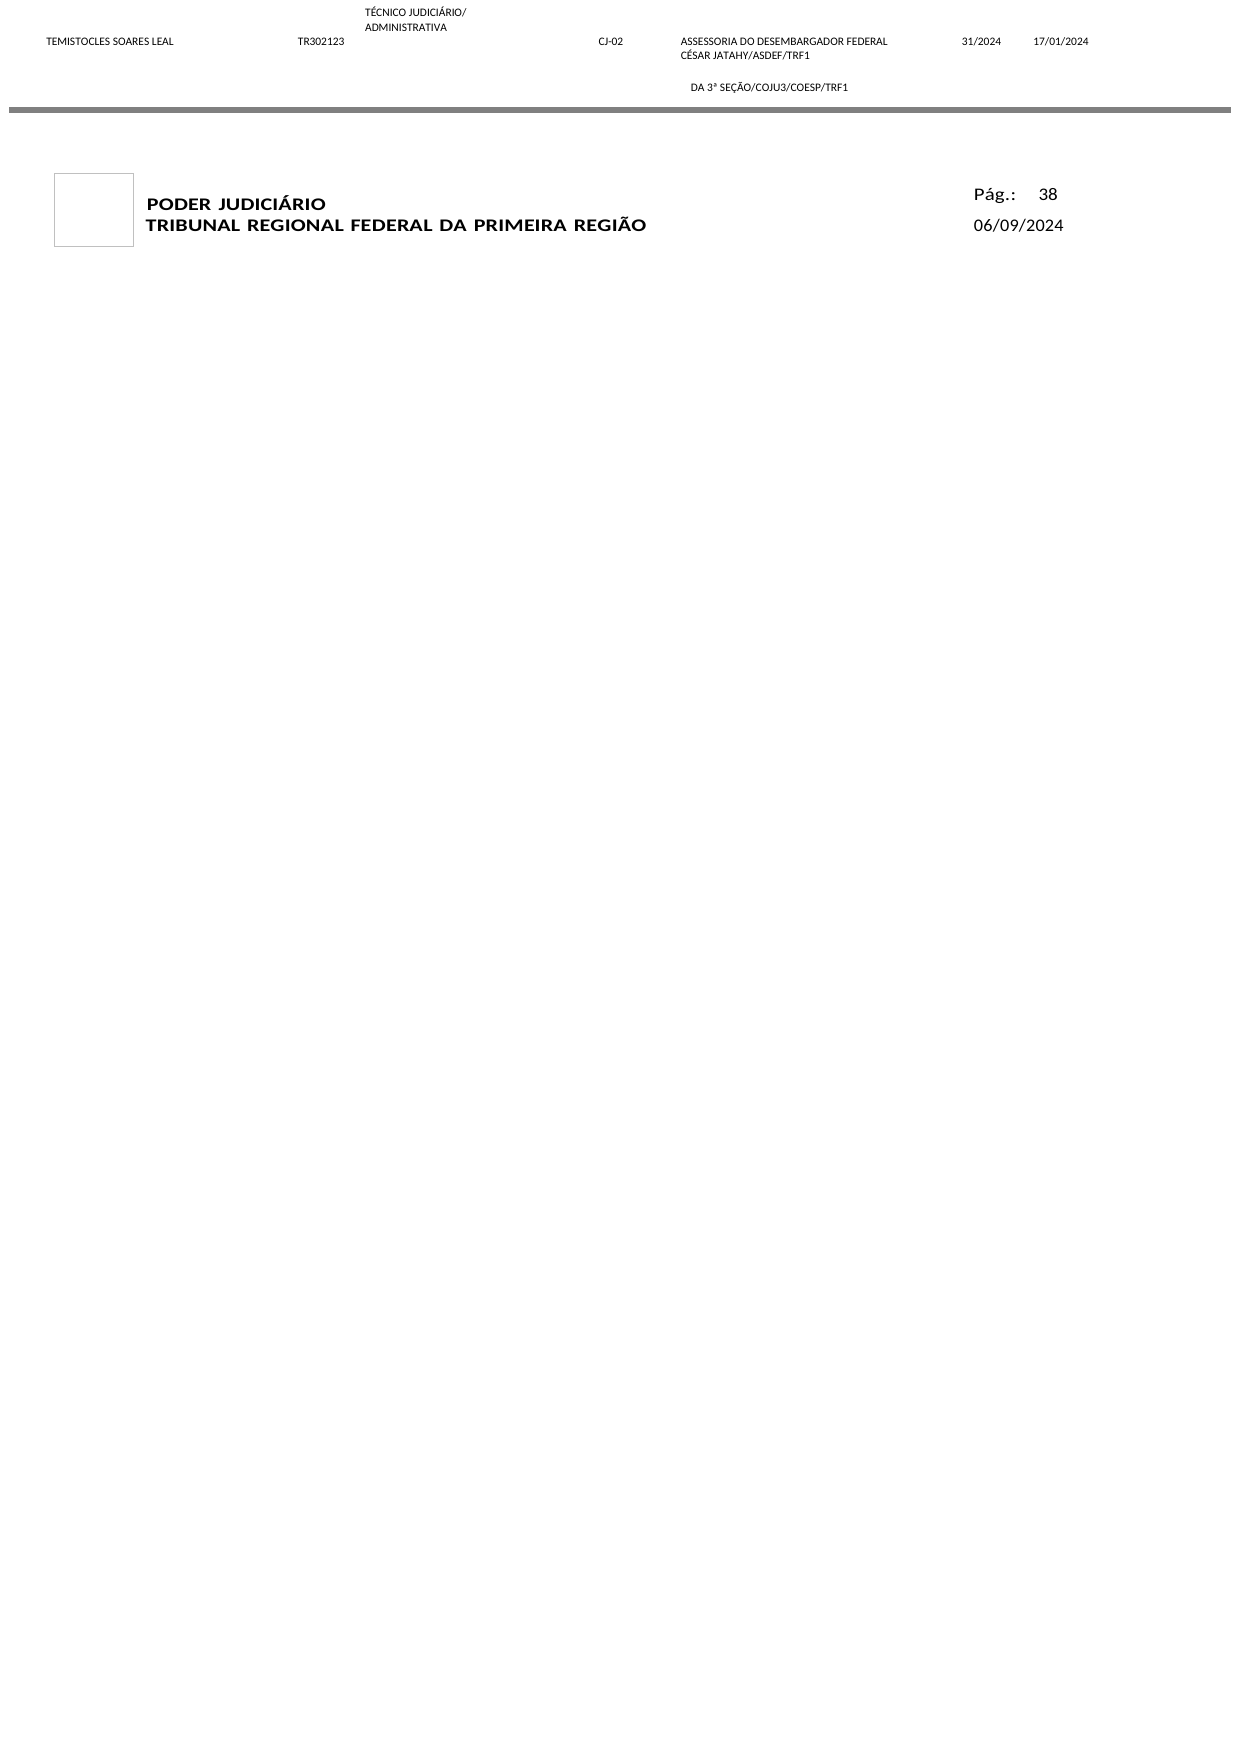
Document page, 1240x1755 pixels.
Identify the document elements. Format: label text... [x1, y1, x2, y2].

text DA 3ª SEÇÃO/COJU3/COESP/TRF1 [439, 80, 1100, 94]
table_cell 17/01/2024 [1033, 34, 1099, 80]
table_cell CJ-02 [549, 34, 681, 80]
table_cell TEMISTOCLES SOARES LEAL [46, 34, 290, 80]
table_cell [365, 34, 549, 80]
table_cell ASSESSORIA DO DESEMBARGADOR FEDERAL 31/2024 CÉSAR JATAHY/ASDEF/TRF1 [681, 34, 1033, 80]
table_cell TR302123 [290, 34, 364, 80]
